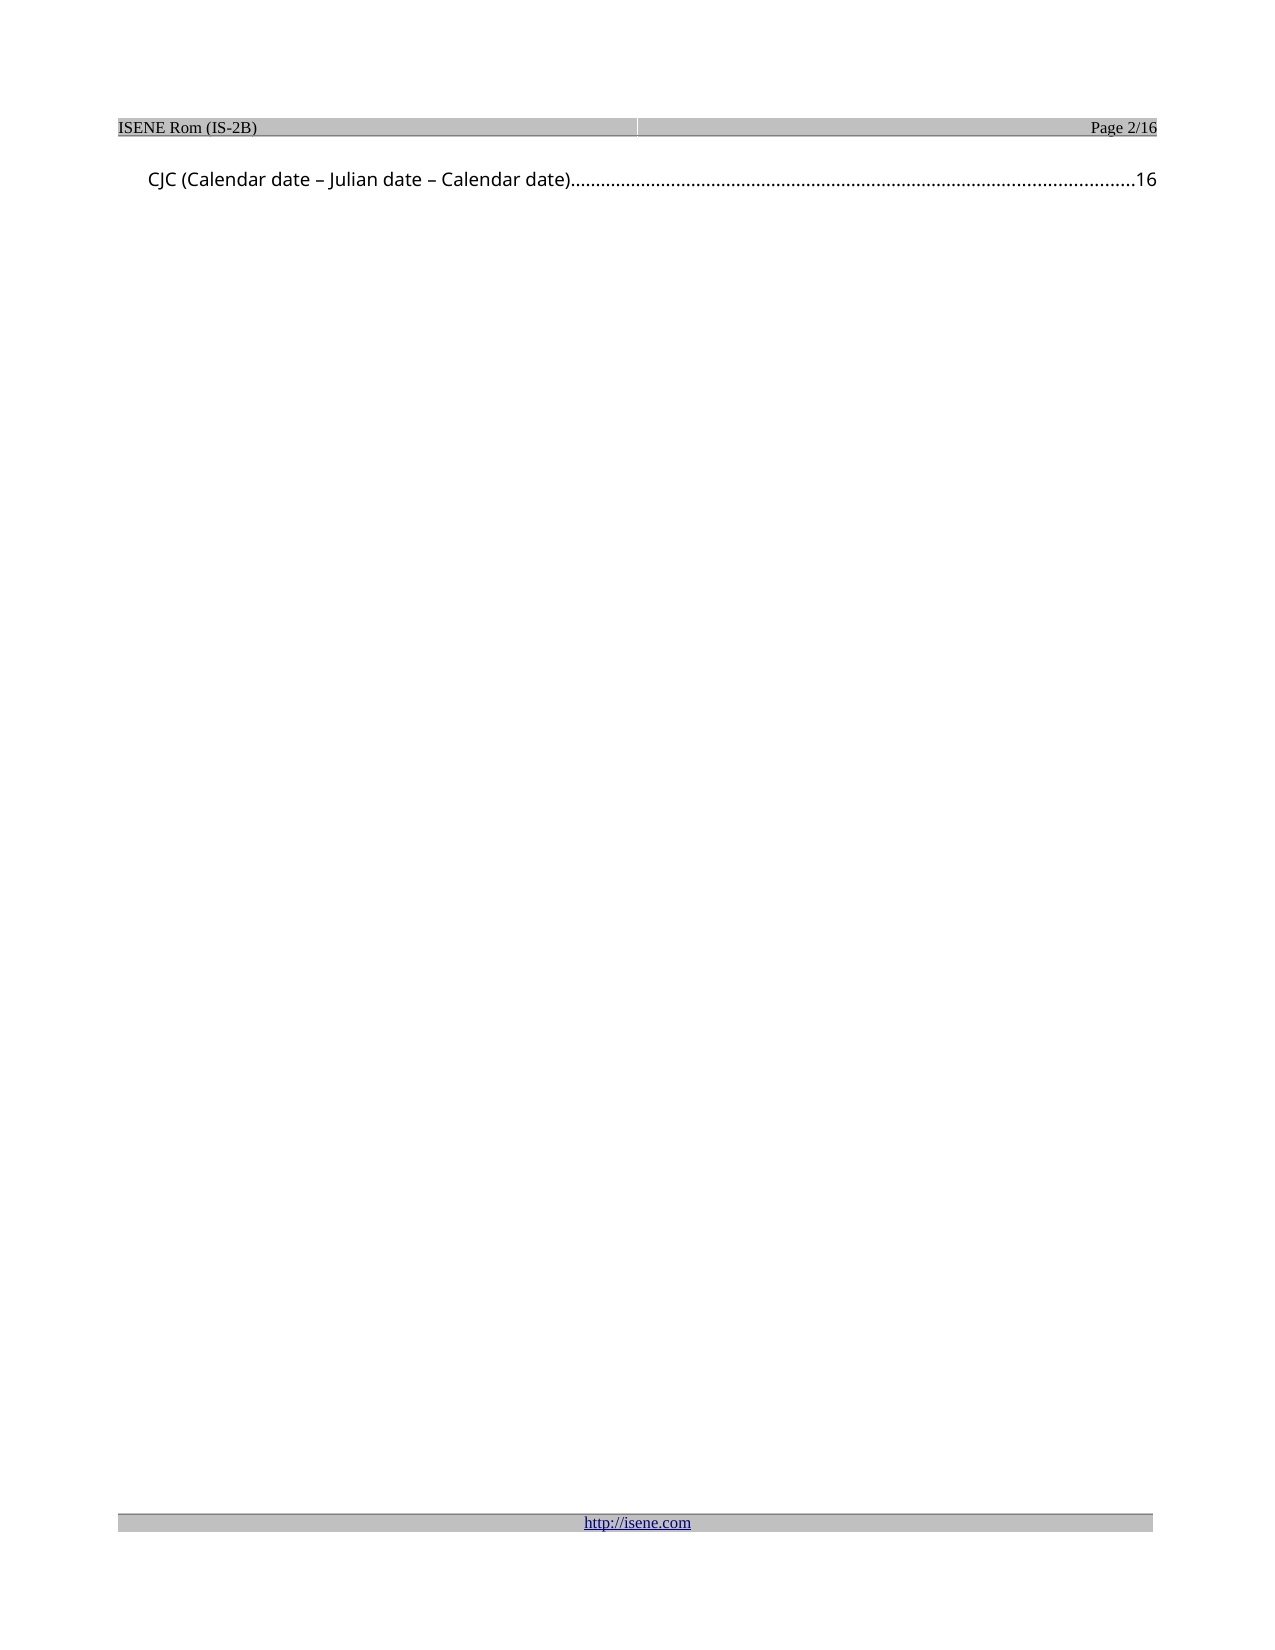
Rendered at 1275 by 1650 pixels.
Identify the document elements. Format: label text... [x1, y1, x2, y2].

text CJC (Calendar date – Julian date – Calendar date) 16 [148, 167, 1157, 192]
